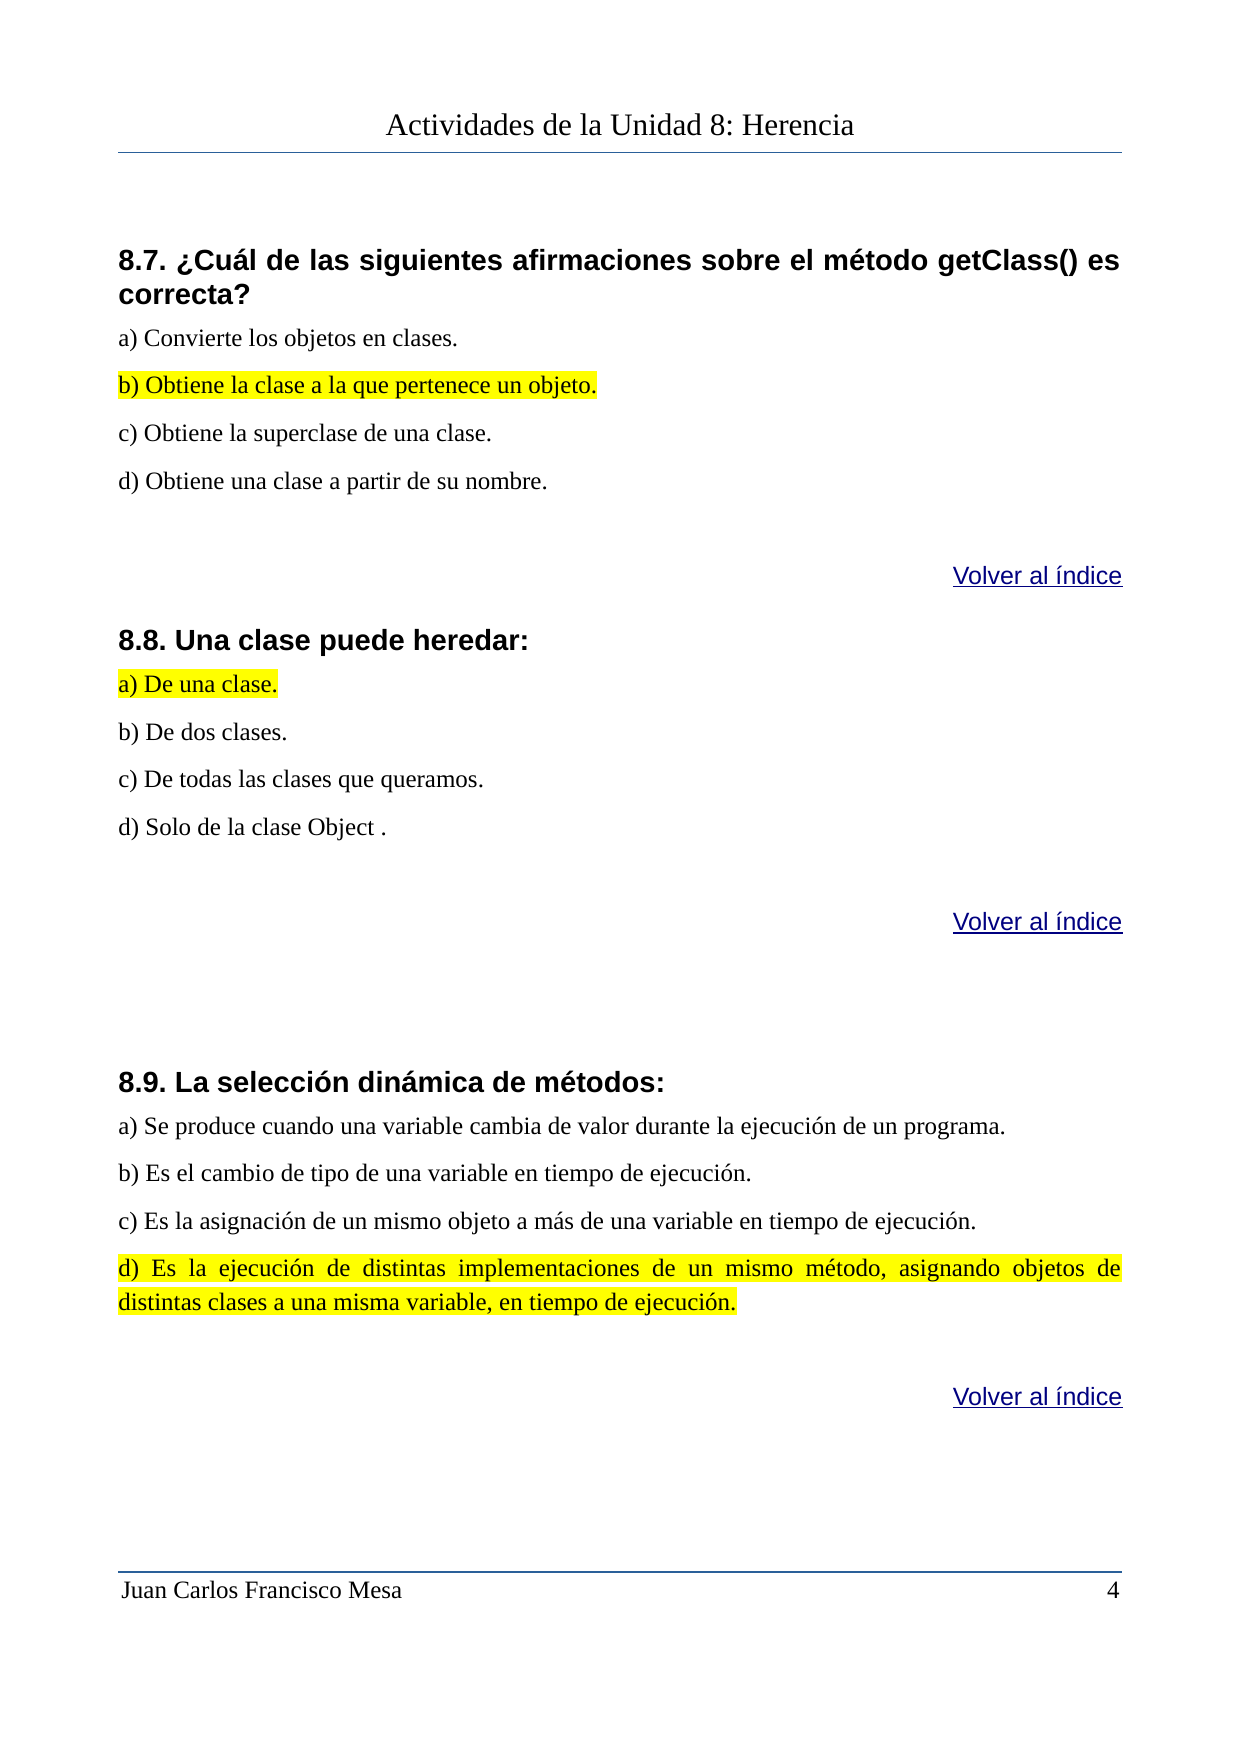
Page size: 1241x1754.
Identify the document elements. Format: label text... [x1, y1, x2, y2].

subtitle 8.7. ¿Cuál de las siguientes afirmaciones sobre el método getClass() es correcta? [118, 243, 1122, 311]
subtitle 8.9. La selección dinámica de métodos: [118, 1065, 1122, 1098]
text Volver al índice [118, 1382, 1122, 1411]
text a) Convierte los objetos en clases. [118, 323, 1122, 352]
text a) Se produce cuando una variable cambia de valor durante la ejecución de un programa. [118, 1111, 1122, 1139]
text d) Obtiene una clase a partir de su nombre. [118, 466, 1122, 494]
text d) Solo de la clase Object . [118, 812, 1122, 841]
subtitle 8.8. Una clase puede heredar: [118, 623, 1122, 657]
text c) Es la asignación de un mismo objeto a más de una variable en tiempo de ejecución. [118, 1206, 1122, 1235]
text d) Es la ejecución de distintas implementaciones de un mismo método, asignando objetos de distintas clases a una misma variable, en tiempo de ejecución. [118, 1253, 1122, 1315]
text Volver al índice [118, 907, 1122, 936]
text c) De todas las clases que queramos. [118, 764, 1122, 793]
text c) Obtiene la superclase de una clase. [118, 418, 1122, 447]
text b) De dos clases. [118, 717, 1122, 746]
text a) De una clase. [118, 669, 1122, 698]
text b) Es el cambio de tipo de una variable en tiempo de ejecución. [118, 1158, 1122, 1187]
text Volver al índice [118, 561, 1122, 590]
text b) Obtiene la clase a la que pertenece un objeto. [118, 371, 1122, 399]
